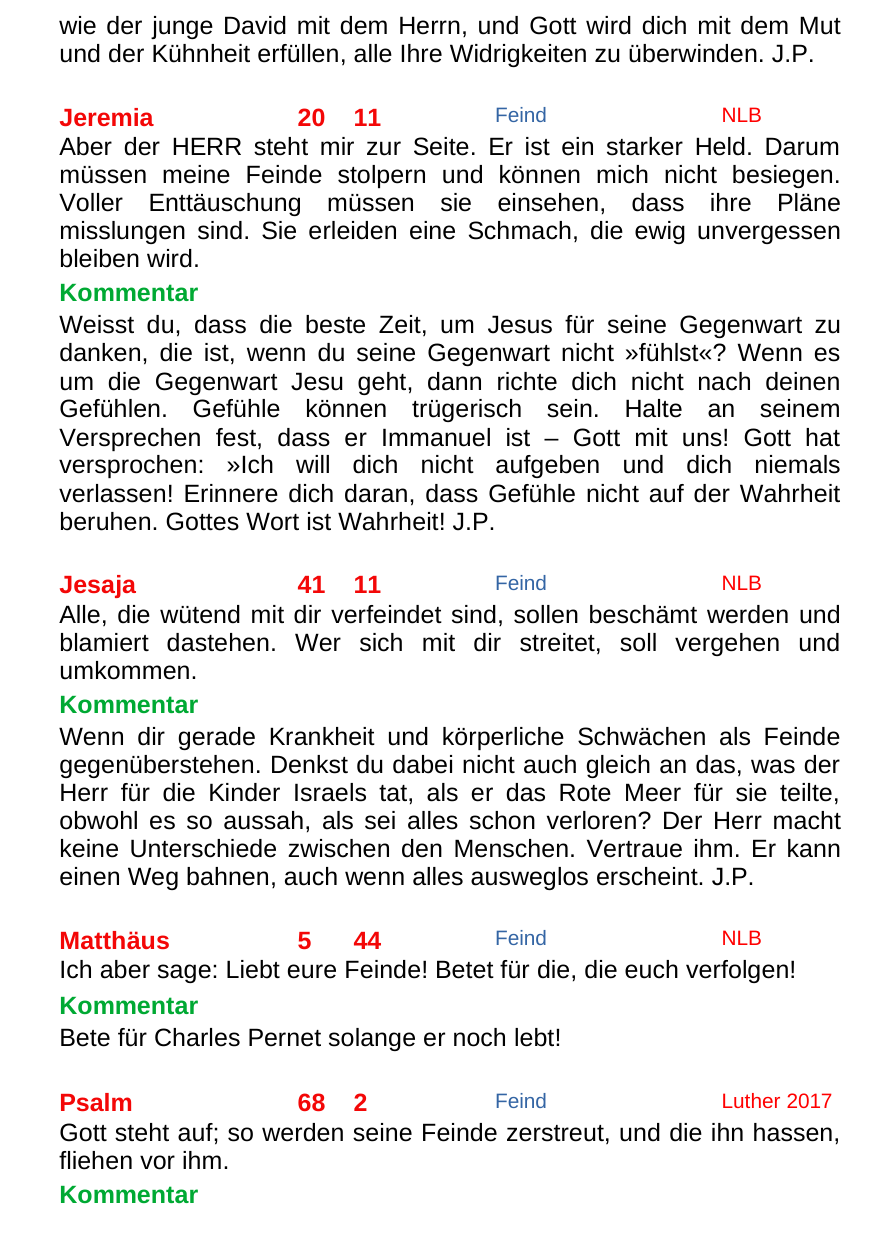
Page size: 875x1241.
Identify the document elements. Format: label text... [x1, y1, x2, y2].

table_cell [677, 1181, 721, 1210]
table_cell NLB [721, 104, 844, 133]
table_cell [342, 1181, 353, 1210]
table_cell [427, 691, 495, 720]
table_cell Psalm [59, 1089, 297, 1119]
table_cell NLB [721, 571, 844, 601]
table_cell [59, 68, 844, 103]
table_cell Kommentar [59, 992, 206, 1021]
table_cell [677, 927, 721, 956]
table_cell [342, 571, 353, 601]
table_cell [353, 1181, 427, 1210]
table_cell [59, 536, 844, 571]
table_cell [495, 279, 677, 308]
table_cell Jesaja [59, 571, 297, 601]
table_cell Wenn dir gerade Krankheit und körperliche Schwächen als Feinde gegenüberstehen. Denkst du dabei nicht auch gleich an das, was der Herr für die Kinder Israels tat, als er das Rote Meer für sie teilte, obwohl es so aussah, als sei alles schon verloren? Der Herr macht keine Unterschiede zwischen den Menschen. Vertraue ihm. Er kann einen Weg bahnen, auch wenn alles ausweglos erscheint. J.P. [59, 723, 842, 891]
table_cell [342, 927, 353, 956]
table_cell Gott steht auf; so werden seine Feinde zerstreut, und die ihn hassen, fliehen vor ihm. [59, 1119, 842, 1175]
table_cell [353, 279, 427, 308]
table_cell Weisst du, dass die beste Zeit, um Jesus für seine Gegenwart zu danken, die ist, wenn du seine Gegenwart nicht »fühlst«? Wenn es um die Gegenwart Jesu geht, dann richte dich nicht nach deinen Gefühlen. Gefühle können trügerisch sein. Halte an seinem Versprechen fest, dass er Immanuel ist – Gott mit uns! Gott hat versprochen: »Ich will dich nicht aufgeben und dich niemals verlassen! Erinnere dich daran, dass Gefühle nicht auf der Wahrheit beruhen. Gottes Wort ist Wahrheit! J.P. [59, 311, 842, 536]
table_cell [298, 279, 342, 308]
table_cell [59, 1054, 844, 1089]
table_cell 11 [353, 104, 427, 133]
table_cell Aber der HERR steht mir zur Seite. Er ist ein starker Held. Darum müssen meine Feinde stolpern und können mich nicht besiegen. Voller Enttäuschung müssen sie einsehen, dass ihre Pläne misslungen sind. Sie erleiden eine Schmach, die ewig unvergessen bleiben wird. [59, 133, 842, 273]
table_cell [677, 571, 721, 601]
table_cell Feind [495, 927, 677, 956]
table_cell 41 [298, 571, 342, 601]
table_cell [721, 691, 842, 720]
table_cell [427, 1089, 495, 1119]
table_cell [59, 685, 844, 691]
table_cell [495, 1181, 677, 1210]
table_cell [677, 1089, 721, 1119]
table_cell Alle, die wütend mit dir verfeindet sind, sollen beschämt werden und blamiert dastehen. Wer sich mit dir streitet, soll vergehen und umkommen. [59, 601, 842, 685]
table_cell [59, 986, 844, 992]
table_cell [206, 1181, 297, 1210]
table_cell 11 [353, 571, 427, 601]
table_cell [427, 992, 495, 1021]
table_cell [495, 691, 677, 720]
table_cell [721, 1181, 842, 1210]
table_cell [353, 691, 427, 720]
table_cell 2 [353, 1089, 427, 1119]
table_cell [206, 691, 297, 720]
table_cell Kommentar [59, 691, 206, 720]
table_cell [342, 104, 353, 133]
table_cell [427, 571, 495, 601]
table_cell Luther 2017 [721, 1089, 844, 1119]
table_cell [427, 1181, 495, 1210]
table_cell [677, 691, 721, 720]
table_cell [353, 992, 427, 1021]
table_cell [298, 691, 342, 720]
table_cell [59, 891, 844, 927]
table_cell 20 [298, 104, 342, 133]
table_cell [298, 1181, 342, 1210]
table_cell [427, 279, 495, 308]
table_cell [206, 992, 297, 1021]
table_cell Bete für Charles Pernet solange er noch lebt! [59, 1024, 842, 1053]
table_cell [342, 691, 353, 720]
table_cell [342, 1089, 353, 1119]
table_cell wie der junge David mit dem Herrn, und Gott wird dich mit dem Mut und der Kühnheit erfüllen, alle Ihre Widrigkeiten zu überwinden. J.P. [59, 12, 842, 68]
table_cell NLB [721, 927, 844, 956]
table_cell [342, 992, 353, 1021]
table_cell [721, 279, 842, 308]
table_cell [677, 104, 721, 133]
table_cell [495, 992, 677, 1021]
table_cell Feind [495, 1089, 677, 1119]
table_cell Ich aber sage: Liebt eure Feinde! Betet für die, die euch verfolgen! [59, 956, 842, 986]
table_cell [427, 104, 495, 133]
table_cell [59, 1175, 844, 1181]
table_cell [677, 279, 721, 308]
table_cell Jeremia [59, 104, 297, 133]
table_cell Kommentar [59, 279, 206, 308]
table_cell 44 [353, 927, 427, 956]
table_cell 5 [298, 927, 342, 956]
table_cell [427, 927, 495, 956]
table_cell [206, 279, 297, 308]
table_cell [677, 992, 721, 1021]
table_cell Feind [495, 104, 677, 133]
table_cell [298, 992, 342, 1021]
table_cell Feind [495, 571, 677, 601]
table_cell Kommentar [59, 1181, 206, 1210]
table_cell 68 [298, 1089, 342, 1119]
table_cell [342, 279, 353, 308]
table_cell [721, 992, 842, 1021]
table_cell [59, 273, 844, 279]
table_cell Matthäus [59, 927, 297, 956]
